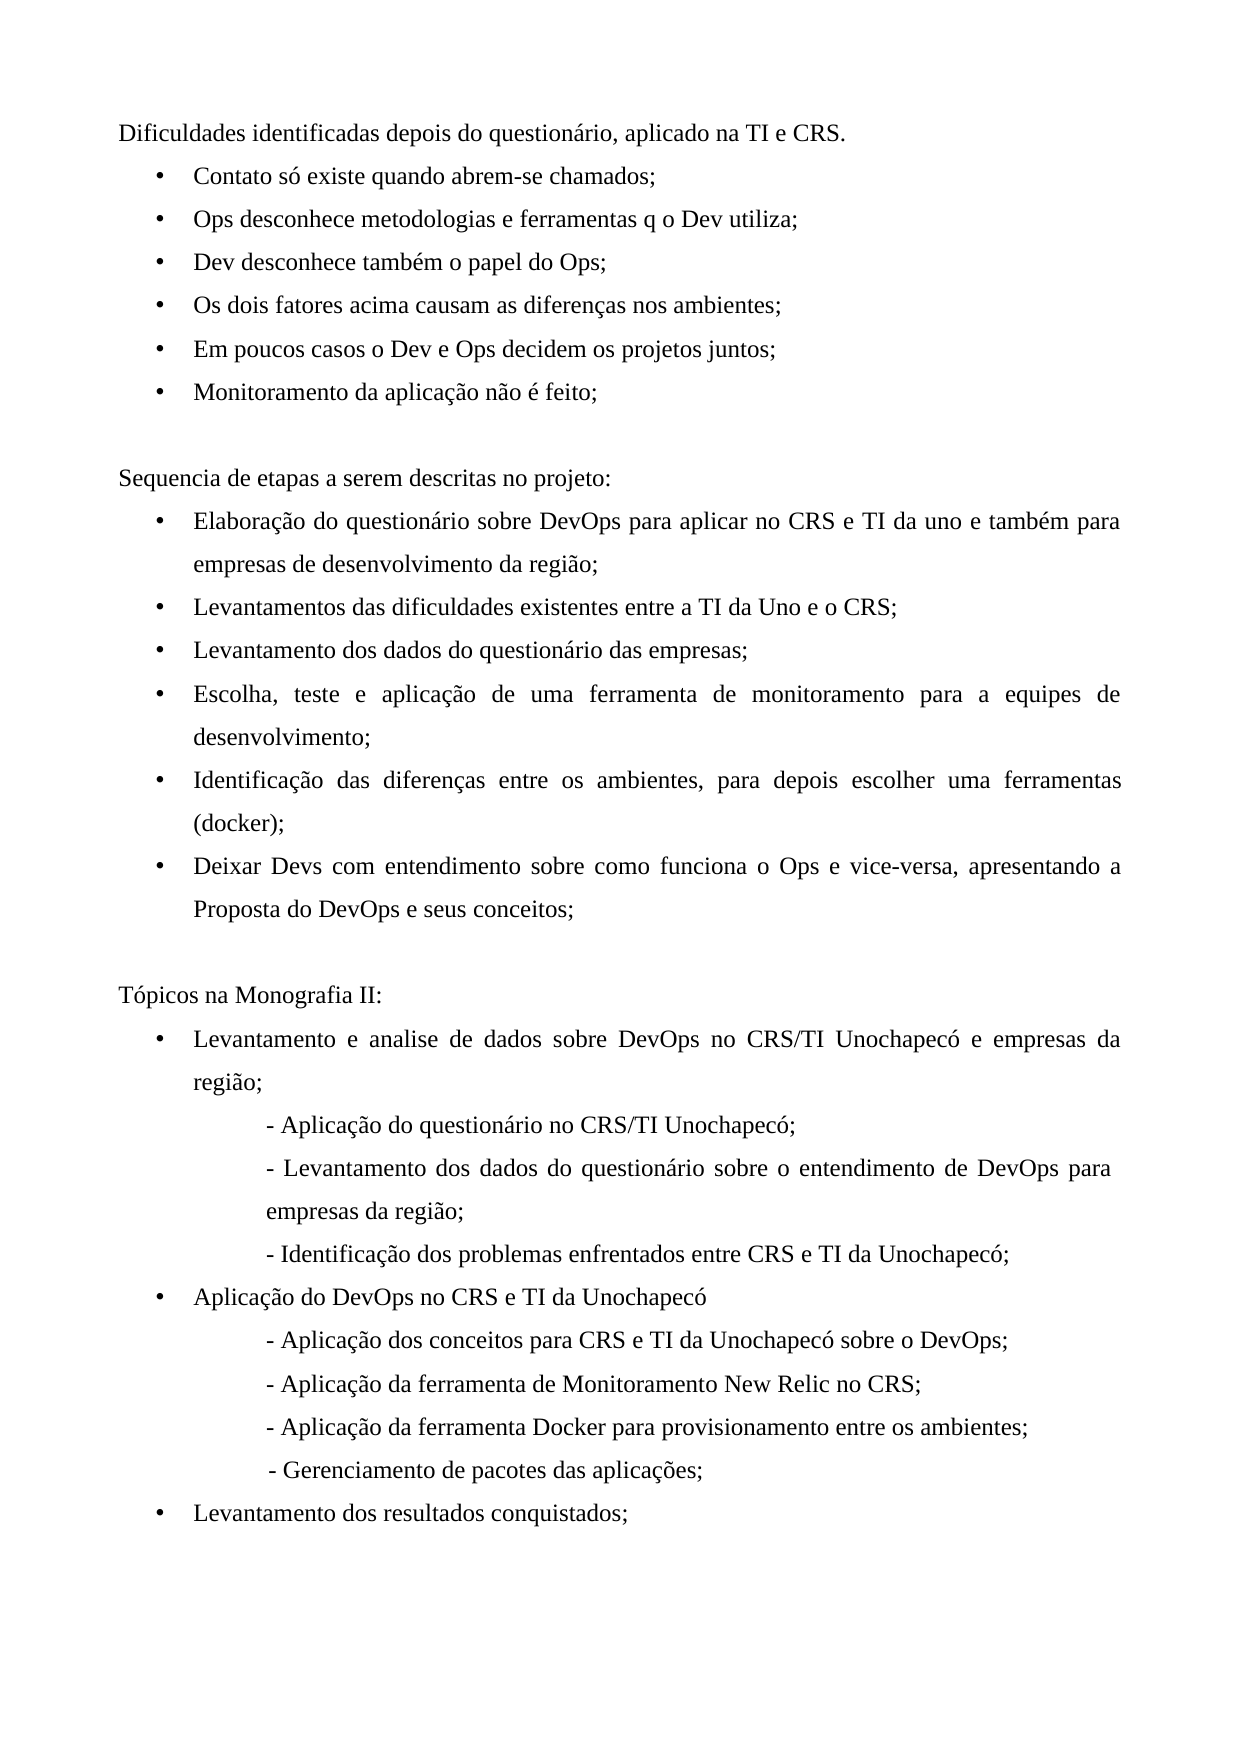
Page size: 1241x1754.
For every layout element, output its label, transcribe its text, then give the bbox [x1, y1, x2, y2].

list Os dois fatores acima causam as diferenças nos ambientes; [156, 291, 1122, 319]
list Levantamento dos dados do questionário das empresas; [156, 636, 1122, 664]
list Identificação das diferenças entre os ambientes, para depois escolher uma ferramentas (docker); [156, 765, 1122, 837]
list Monitoramento da aplicação não é feito; [156, 377, 1122, 406]
text - Aplicação dos conceitos para CRS e TI da Unochapecó sobre o DevOps; [118, 1326, 1122, 1354]
list Dev desconhece também o papel do Ops; [156, 247, 1122, 276]
list Contato só existe quando abrem-se chamados; [156, 161, 1122, 190]
list - Gerenciamento de pacotes das aplicações; [231, 1455, 1122, 1484]
text - Identificação dos problemas enfrentados entre CRS e TI da Unochapecó; [118, 1239, 1122, 1268]
text Dificuldades identificadas depois do questionário, aplicado na TI e CRS. [118, 118, 1122, 147]
text Sequencia de etapas a serem descritas no projeto: [118, 463, 1122, 492]
list Levantamentos das dificuldades existentes entre a TI da Uno e o CRS; [156, 592, 1122, 621]
list Ops desconhece metodologias e ferramentas q o Dev utiliza; [156, 204, 1122, 233]
text Tópicos na Monografia II: [118, 981, 1122, 1009]
list Levantamento e analise de dados sobre DevOps no CRS/TI Unochapecó e empresas da região; [156, 1024, 1122, 1096]
list Deixar Devs com entendimento sobre como funciona o Ops e vice-versa, apresentando a Proposta do DevOps e seus conceitos; [156, 851, 1122, 923]
text - Aplicação da ferramenta Docker para provisionamento entre os ambientes; [118, 1412, 1122, 1441]
list Escolha, teste e aplicação de uma ferramenta de monitoramento para a equipes de desenvolvimento; [156, 679, 1122, 751]
list Em poucos casos o Dev e Ops decidem os projetos juntos; [156, 334, 1122, 362]
text - Aplicação da ferramenta de Monitoramento New Relic no CRS; [118, 1369, 1122, 1397]
text - Levantamento dos dados do questionário sobre o entendimento de DevOps para empresas da região; [118, 1153, 1122, 1225]
text - Aplicação do questionário no CRS/TI Unochapecó; [118, 1110, 1122, 1139]
list Aplicação do DevOps no CRS e TI da Unochapecó [156, 1282, 1122, 1311]
list Levantamento dos resultados conquistados; [156, 1498, 1122, 1527]
list Elaboração do questionário sobre DevOps para aplicar no CRS e TI da uno e também para empresas de desenvolvimento da região; [156, 506, 1122, 578]
